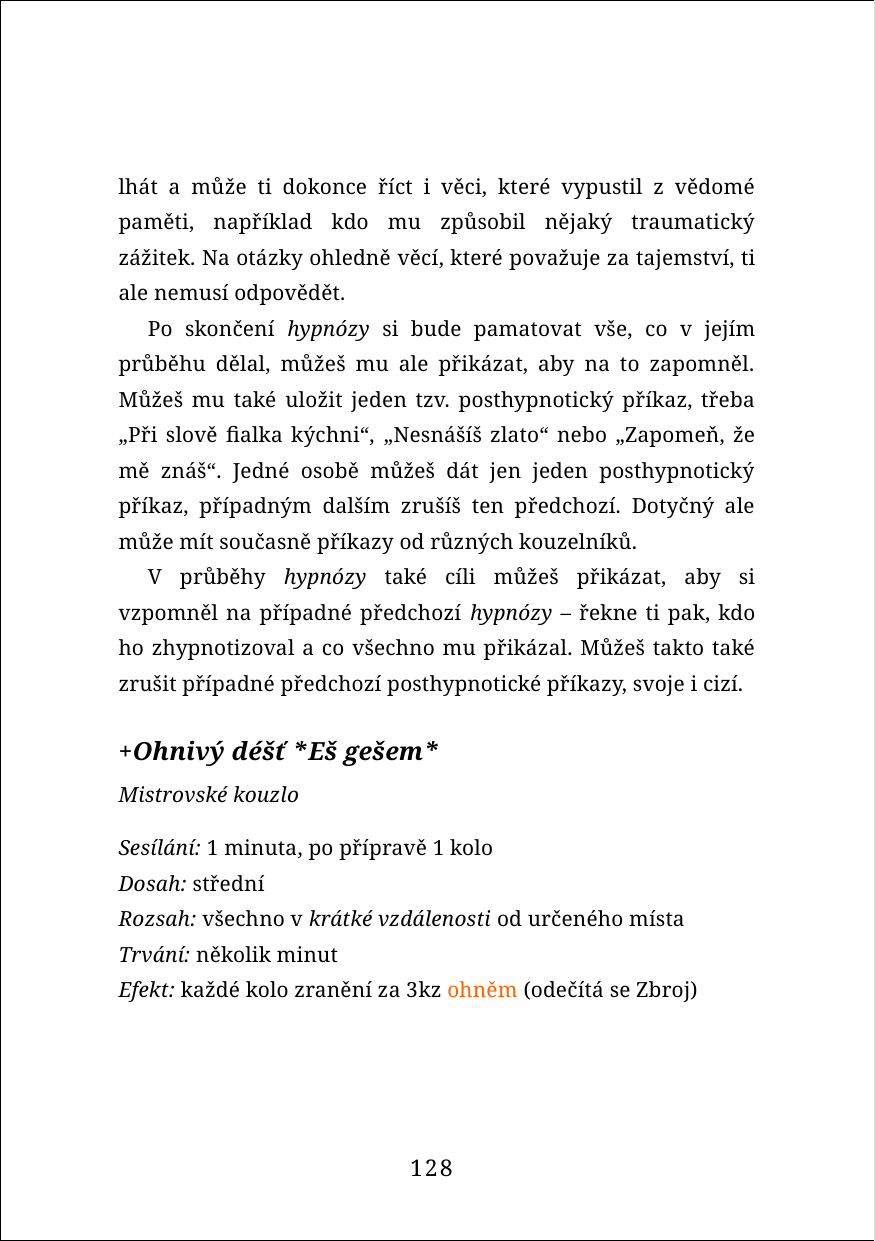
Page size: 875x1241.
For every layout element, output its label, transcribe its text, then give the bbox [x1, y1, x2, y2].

subtitle +Ohnivý déšť *Eš gešem* [118, 734, 756, 768]
text lhát a může ti dokonce říct i věci, které vypustil z vědomé paměti, například kdo mu způsobil nějaký traumatický zážitek. Na otázky ohledně věcí, které považuje za tajemství, ti ale nemusí odpovědět. Po skončení hypnózy si bude pamatovat vše, co v jejím průběhu dělal, můžeš mu ale přikázat, aby na to zapomněl. Můžeš mu také uložit jeden tzv. posthypnotický příkaz, třeba „Při slově fialka kýchni“, „Nesnášíš zlato“ nebo „Zapomeň, že mě znáš“. Jedné osobě můžeš dát jen jeden posthypnotický příkaz, případným dalším zrušíš ten předchozí. Dotyčný ale může mít současně příkazy od různých kouzelníků. V průběhy hypnózy také cíli můžeš přikázat, aby si vzpomněl na případné předchozí hypnózy – řekne ti pak, kdo ho zhypnotizoval a co všechno mu přikázal. Můžeš takto také zrušit případné předchozí posthypnotické příkazy, svoje i cizí. [118, 172, 756, 697]
text Mistrovské kouzlo [118, 780, 756, 808]
text Sesílání: 1 minuta, po přípravě 1 kolo Dosah: střední Rozsah: všechno v krátké vzdálenosti od určeného místa Trvání: několik minut Efekt: každé kolo zranění za 3kz ohněm (odečítá se Zbroj) [118, 833, 756, 1004]
